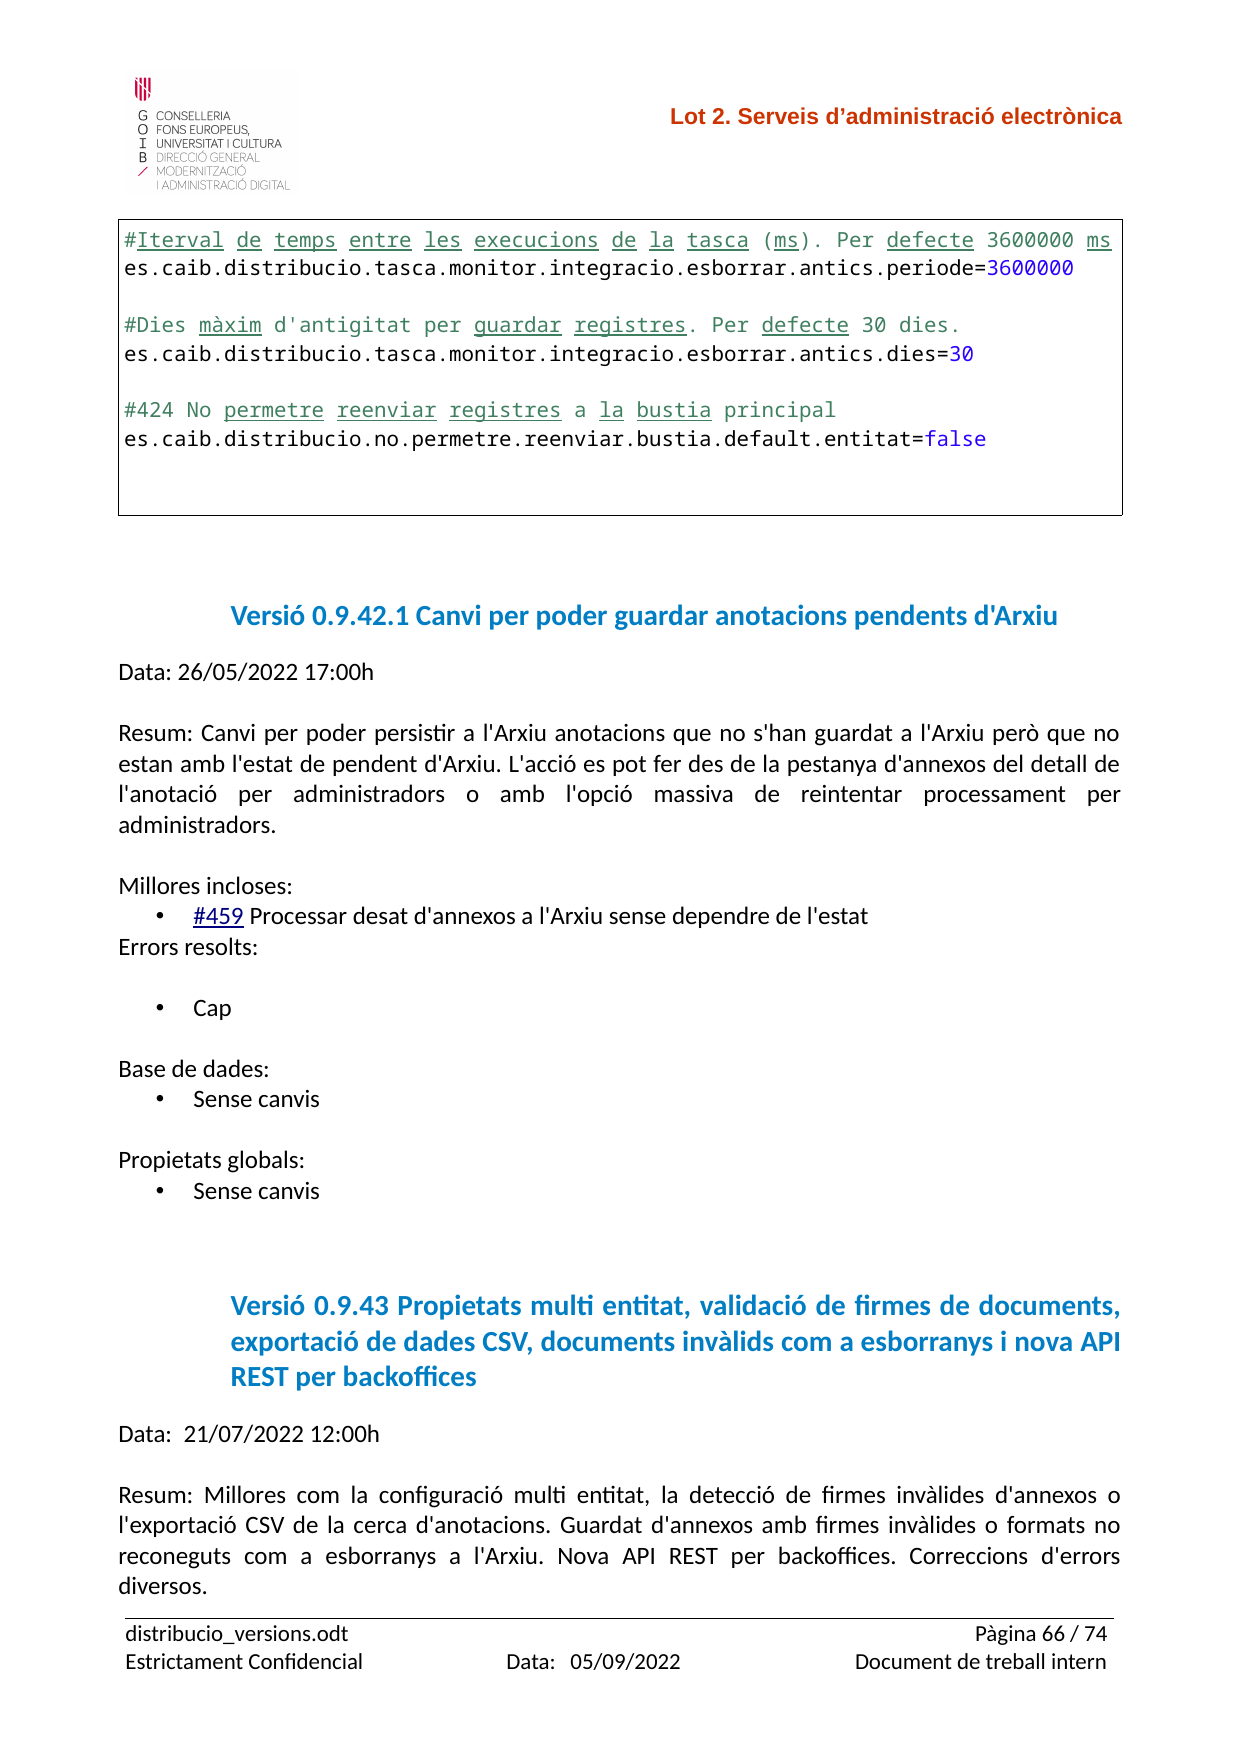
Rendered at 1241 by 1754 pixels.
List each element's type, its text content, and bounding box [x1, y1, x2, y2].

text Millores incloses: [118, 870, 1122, 900]
table_header #Iterval de temps entre les execucions de la tasca (ms). Per defecte 3600000 ms es.caib.distribucio.tasca.monitor.integracio.esborrar.antics.periode=3600000 #Dies màxim d'antigitat per guardar registres. Per defecte 30 dies. es.caib.distribucio.tasca.monitor.integracio.esborrar.antics.dies=30 #424 No permetre reenviar registres a la bustia principal es.caib.distribucio.no.permetre.reenviar.bustia.default.entitat=false [119, 220, 1122, 515]
list Sense canvis [156, 1175, 1122, 1206]
text Resum: Canvi per poder persistir a l'Arxiu anotacions que no s'han guardat a l'Arxiu però que no estan amb l'estat de pendent d'Arxiu. L'acció es pot fer des de la pestanya d'annexos del detall de l'anotació per administradors o amb l'opció massiva de reintentar processament per administradors. [118, 717, 1122, 839]
list #459 Processar desat d'annexos a l'Arxiu sense dependre de l'estat [156, 900, 1122, 931]
picture [126, 70, 299, 197]
list Cap [156, 992, 1122, 1022]
subtitle Versió 0.9.42.1 Canvi per poder guardar anotacions pendents d'Arxiu [153, 597, 1122, 632]
text Base de dades: [118, 1053, 1122, 1083]
text Data: 26/05/2022 17:00h [118, 656, 1122, 687]
text Resum: Millores com la configuració multi entitat, la detecció de firmes invàlides d'annexos o l'exportació CSV de la cerca d'anotacions. Guardat d'annexos amb firmes invàlides o formats no reconeguts com a esborranys a l'Arxiu. Nova API REST per backoffices. Correccions d'errors diversos. [118, 1479, 1122, 1601]
text Data: 21/07/2022 12:00h [118, 1418, 1122, 1448]
text Errors resolts: [118, 931, 1122, 961]
text Propietats globals: [118, 1144, 1122, 1175]
subtitle Versió 0.9.43 Propietats multi entitat, validació de firmes de documents, exportació de dades CSV, documents invàlids com a esborranys i nova API REST per backoffices [153, 1287, 1122, 1394]
list Sense canvis [156, 1083, 1122, 1114]
